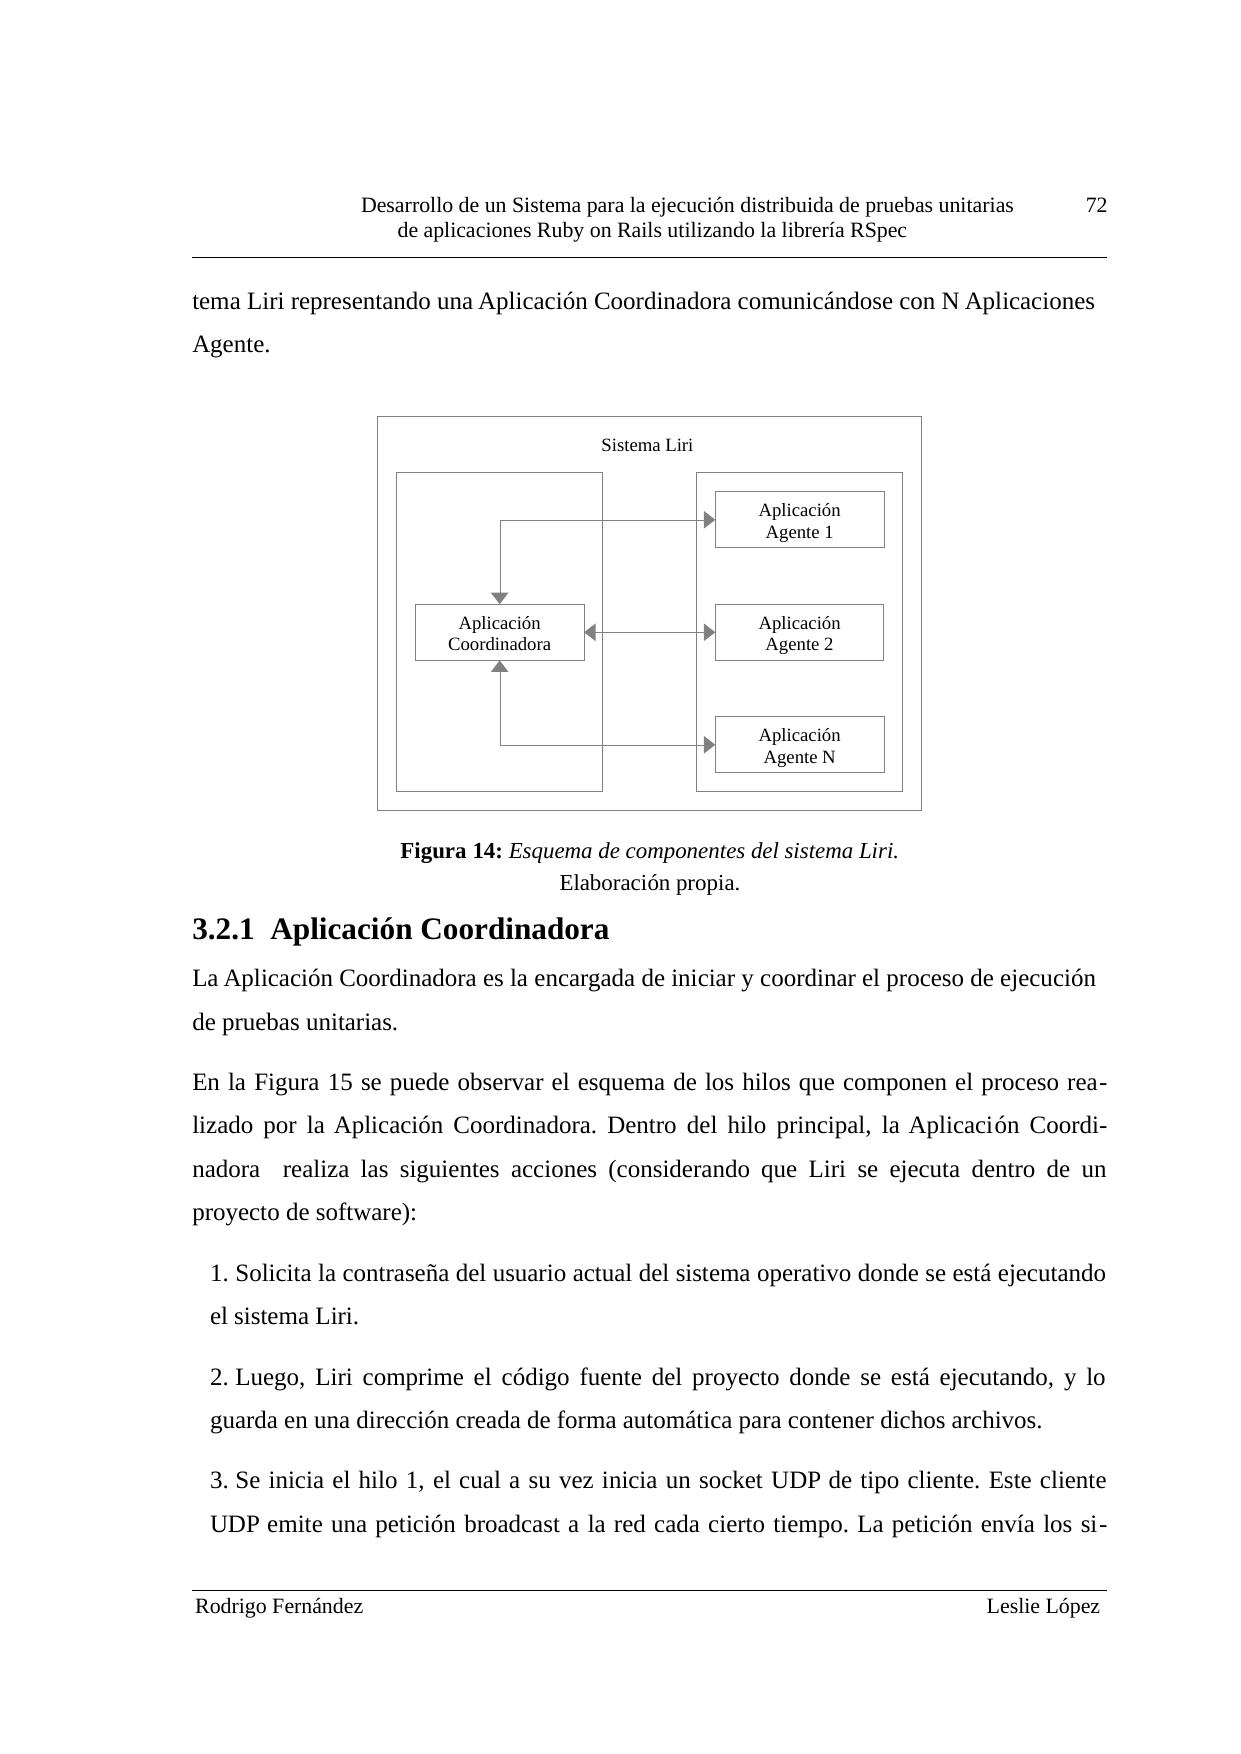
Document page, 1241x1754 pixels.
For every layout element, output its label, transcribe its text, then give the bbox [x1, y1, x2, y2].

list Se inicia el hilo 1, el cual a su vez inicia un socket UDP de tipo cliente. Este cliente UDP emite una petición broadcast a la red cada cierto tiempo. La petición envía los si­ [210, 1466, 1107, 1537]
text tema Liri representando una Aplicación Coordinadora comunicándose con N Aplicaciones Agente. [192, 286, 1107, 358]
text Figura 14: Esquema de componentes del sistema Liri. [233, 837, 1066, 863]
text Elaboración propia. [233, 869, 1066, 896]
list Solicita la contraseña del usuario actual del sistema operativo donde se está ejecutando el sistema Liri. [210, 1258, 1107, 1329]
list La Aplicación Coordinadora es la encargada de iniciar y coordinar el proceso de ejecu­ción de pruebas unitarias. [192, 963, 1107, 1035]
list Luego, Liri comprime el código fuente del proyecto donde se está ejecutando, y lo guarda en una dirección creada de forma automática para contener dichos archivos. [210, 1362, 1107, 1433]
text En la Figura 15 se puede observar el esquema de los hilos que componen el proceso rea­lizado por la Aplicación Coordinadora. Dentro del hilo principal, la Aplicación Coordi­nadora realiza las siguientes acciones (considerando que Liri se ejecuta dentro de un proyecto de software): [192, 1067, 1107, 1226]
subtitle Aplicación Coordinadora [192, 910, 1107, 946]
